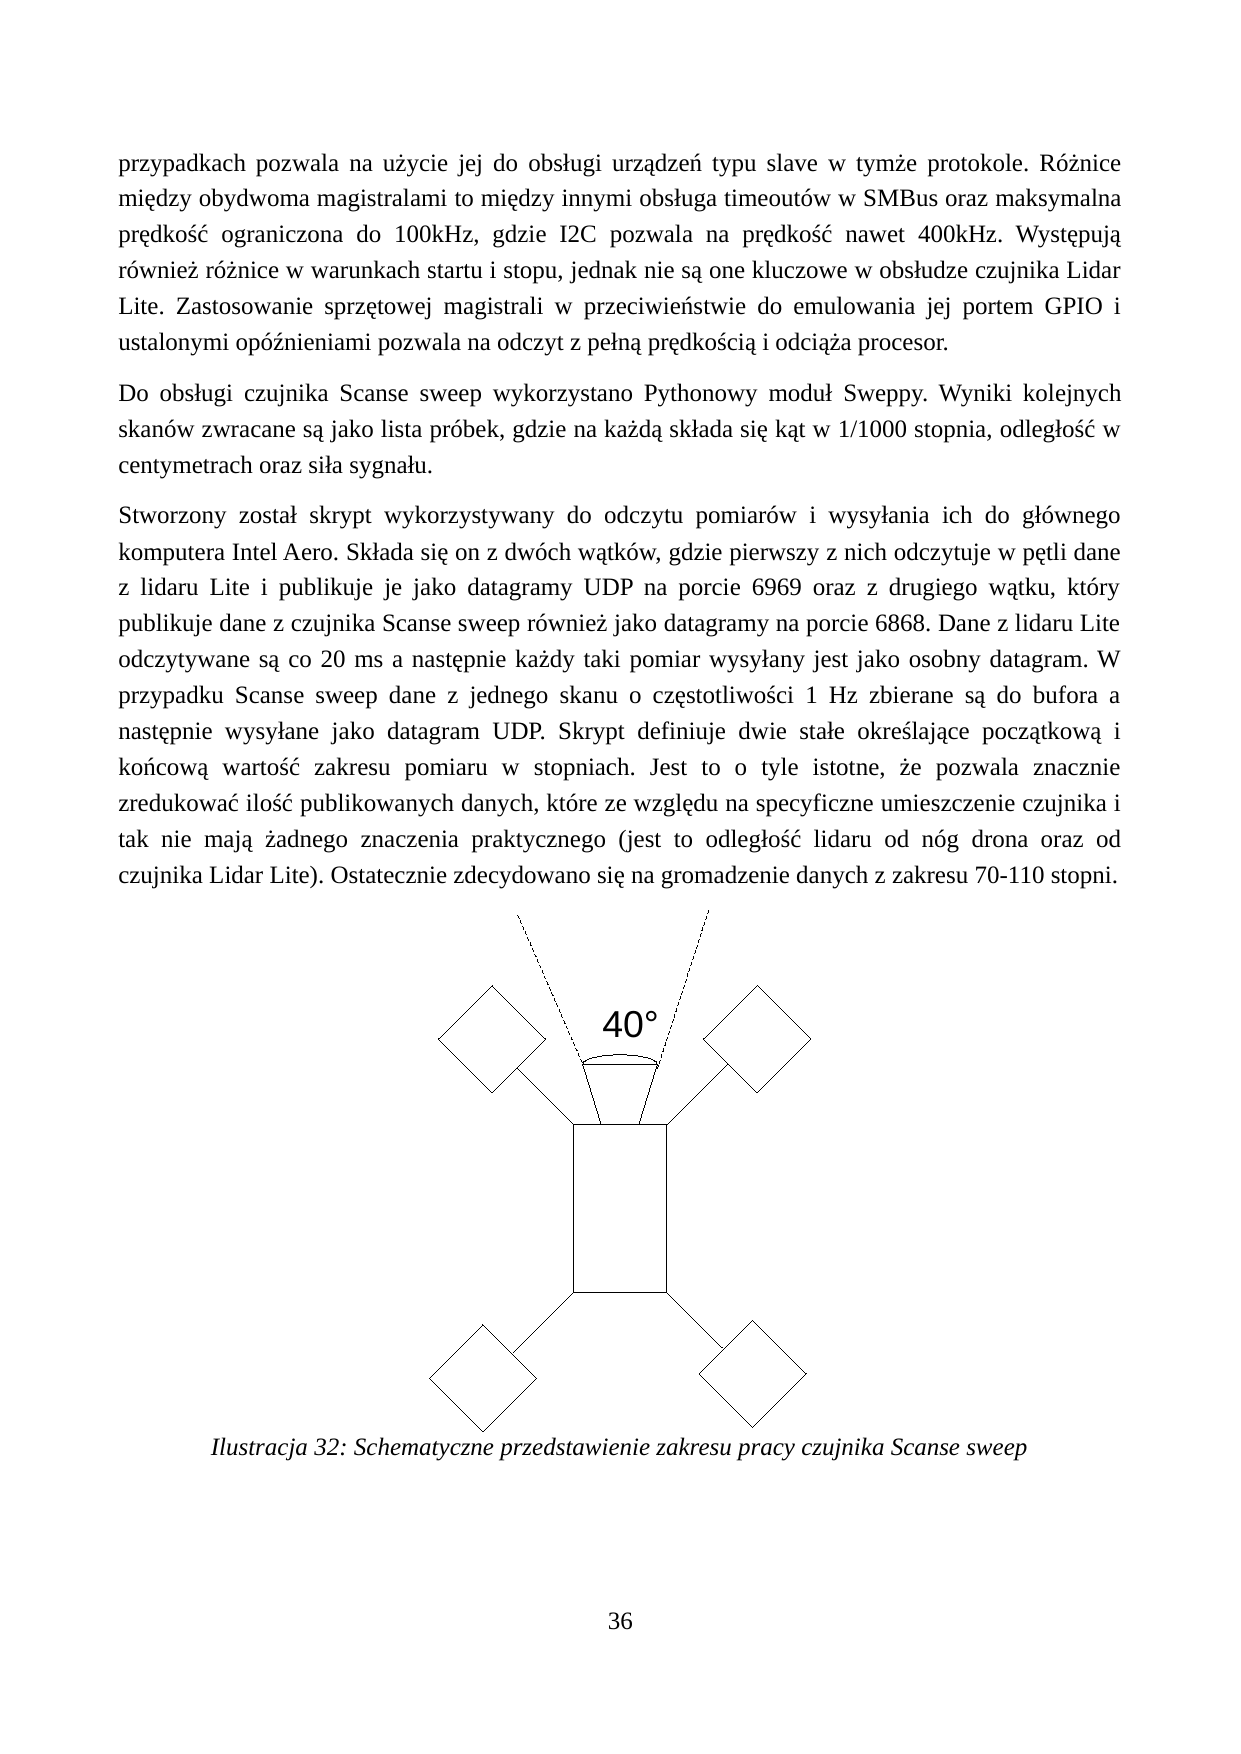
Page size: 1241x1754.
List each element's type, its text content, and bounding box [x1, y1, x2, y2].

text Ilustracja 32: Schematyczne przedstawienie zakresu pracy czujnika Scanse sweep [192, 923, 1048, 1461]
text przypadkach pozwala na użycie jej do obsługi urządzeń typu slave w tymże protokole. Różnice między obydwoma magistralami to między innymi obsługa timeoutów w SMBus oraz maksymalna prędkość ograniczona do 100kHz, gdzie I2C pozwala na prędkość nawet 400kHz. Występują również różnice w warunkach startu i stopu, jednak nie są one kluczowe w obsłudze czujnika Lidar Lite. Zastosowanie sprzętowej magistrali w przeciwieństwie do emulowania jej portem GPIO i ustalonymi opóźnieniami pozwala na odczyt z pełną prędkością i odciąża procesor. [118, 148, 1122, 356]
text Stworzony został skrypt wykorzystywany do odczytu pomiarów i wysyłania ich do głównego komputera Intel Aero. Składa się on z dwóch wątków, gdzie pierwszy z nich odczytuje w pętli dane z lidaru Lite i publikuje je jako datagramy UDP na porcie 6969 oraz z drugiego wątku, który publikuje dane z czujnika Scanse sweep również jako datagramy na porcie 6868. Dane z lidaru Lite odczytywane są co 20 ms a następnie każdy taki pomiar wysyłany jest jako osobny datagram. W przypadku Scanse sweep dane z jednego skanu o częstotliwości 1 Hz zbierane są do bufora a następnie wysyłane jako datagram UDP. Skrypt definiuje dwie stałe określające początkową i końcową wartość zakresu pomiaru w stopniach. Jest to o tyle istotne, że pozwala znacznie zredukować ilość publikowanych danych, które ze względu na specyficzne umieszczenie czujnika i tak nie mają żadnego znaczenia praktycznego (jest to odległość lidaru od nóg drona oraz od czujnika Lidar Lite). Ostatecznie zdecydowano się na gromadzenie danych z zakresu 70-110 stopni. [118, 501, 1122, 889]
text Do obsługi czujnika Scanse sweep wykorzystano Pythonowy moduł Sweppy. Wyniki kolejnych skanów zwracane są jako lista próbek, gdzie na każdą składa się kąt w 1/1000 stopnia, odległość w centymetrach oraz siła sygnału. [118, 378, 1122, 479]
